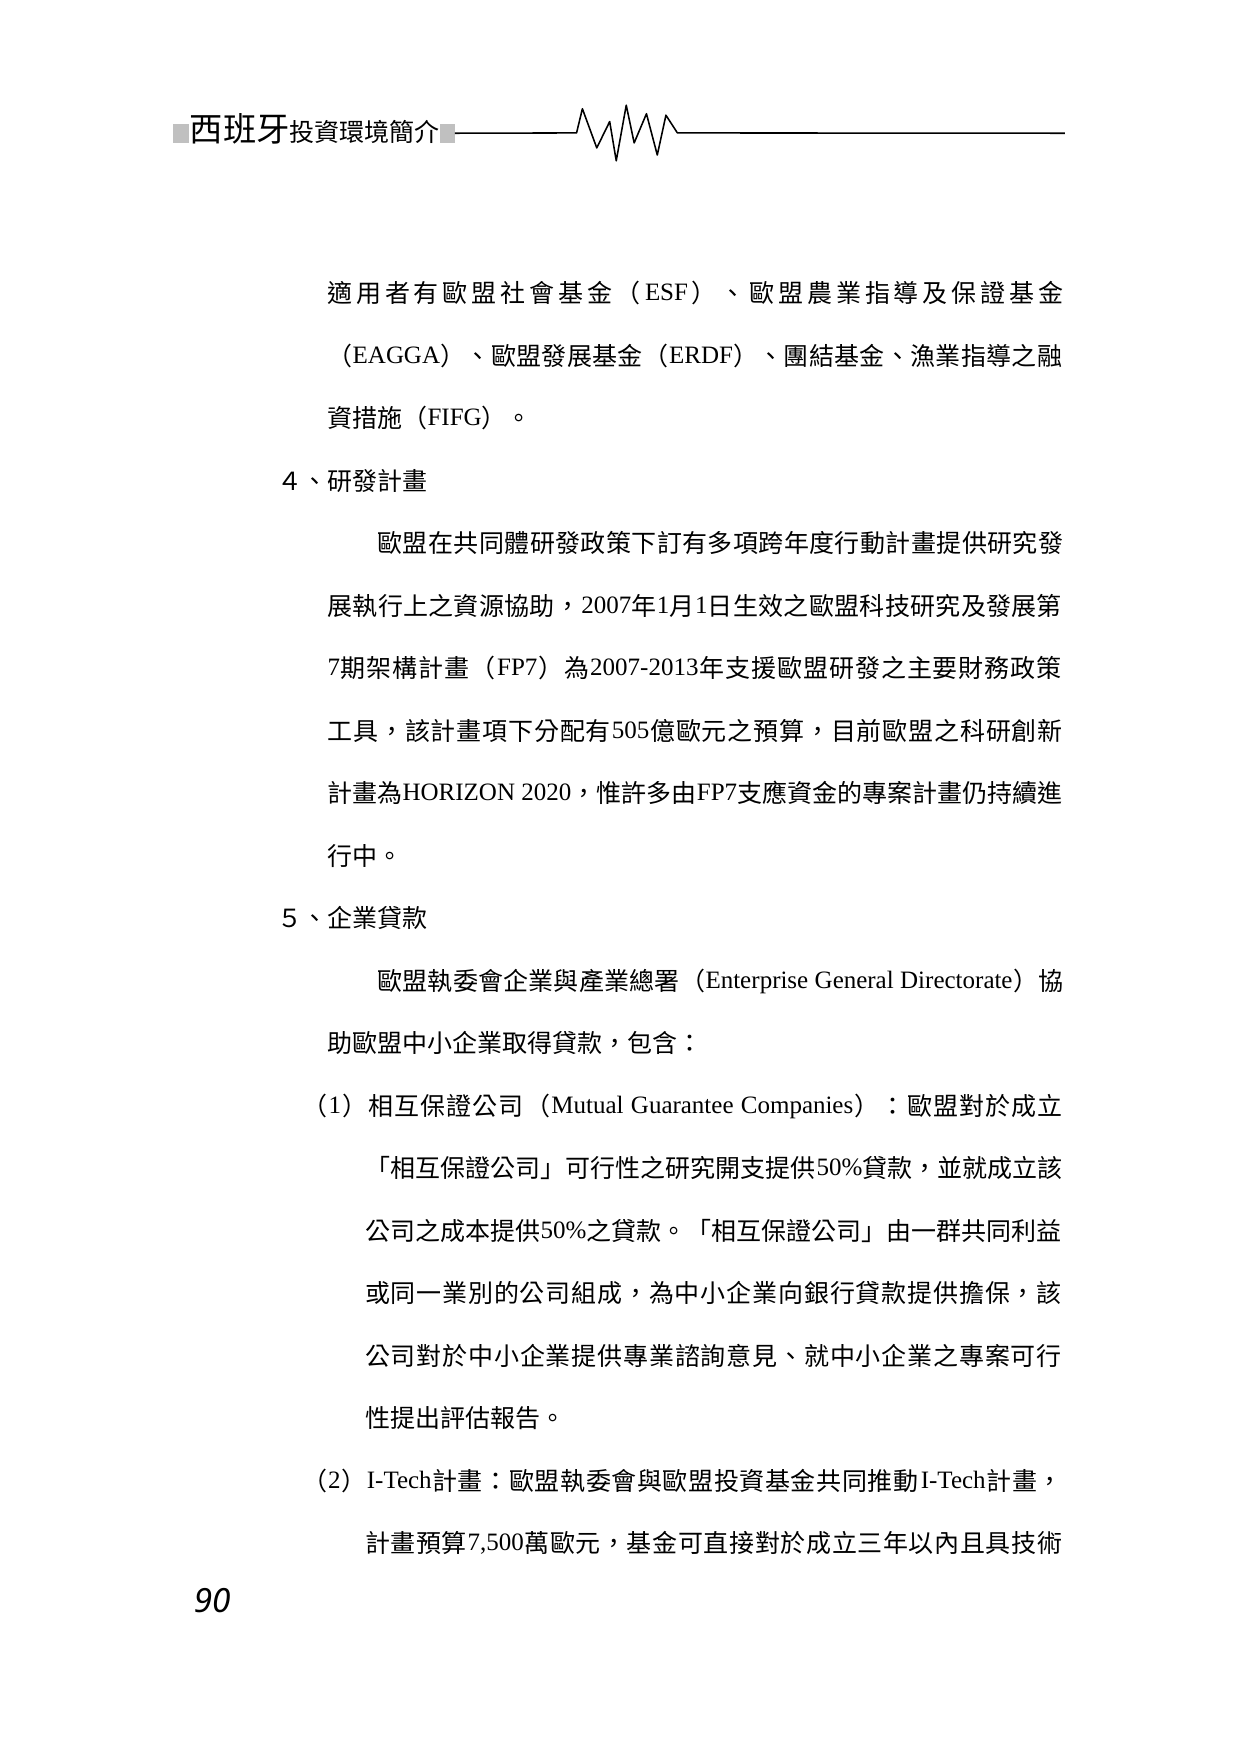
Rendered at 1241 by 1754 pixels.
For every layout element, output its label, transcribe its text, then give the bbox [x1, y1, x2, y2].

text ５、企業貸款 [277, 875, 1063, 938]
text （1）相互保證公司（Mutual Guarantee Companies）：歐盟對於成立「相互保證公司」可行性之研究開支提供50%貸款，並就成立該公司之成本提供50%之貸款。「相互保證公司」由一群共同利益或同一業別的公司組成，為中小企業向銀行貸款提供擔保，該公司對於中小企業提供專業諮詢意見、就中小企業之專案可行性提出評估報告。 [302, 1063, 1063, 1438]
text 歐盟在共同體研發政策下訂有多項跨年度行動計畫提供研究發展執行上之資源協助，2007年1月1日生效之歐盟科技研究及發展第7期架構計畫（FP7）為2007-2013年支援歐盟研發之主要財務政策工具，該計畫項下分配有505億歐元之預算，目前歐盟之科研創新計畫為HORIZON 2020，惟許多由FP7支應資金的專案計畫仍持續進行中。 [327, 500, 1063, 875]
text （2）I-Tech計畫：歐盟執委會與歐盟投資基金共同推動I-Tech計畫，計畫預算7,500萬歐元，基金可直接對於成立三年以內且具技術 [302, 1438, 1063, 1563]
text 歐盟執委會企業與產業總署（Enterprise General Directorate）協助歐盟中小企業取得貸款，包含： [327, 938, 1063, 1063]
text 適用者有歐盟社會基金（ESF）、歐盟農業指導及保證基金（EAGGA）、歐盟發展基金（ERDF）、團結基金、漁業指導之融資措施（FIFG）。 [327, 250, 1063, 438]
text ４、研發計畫 [277, 438, 1063, 500]
